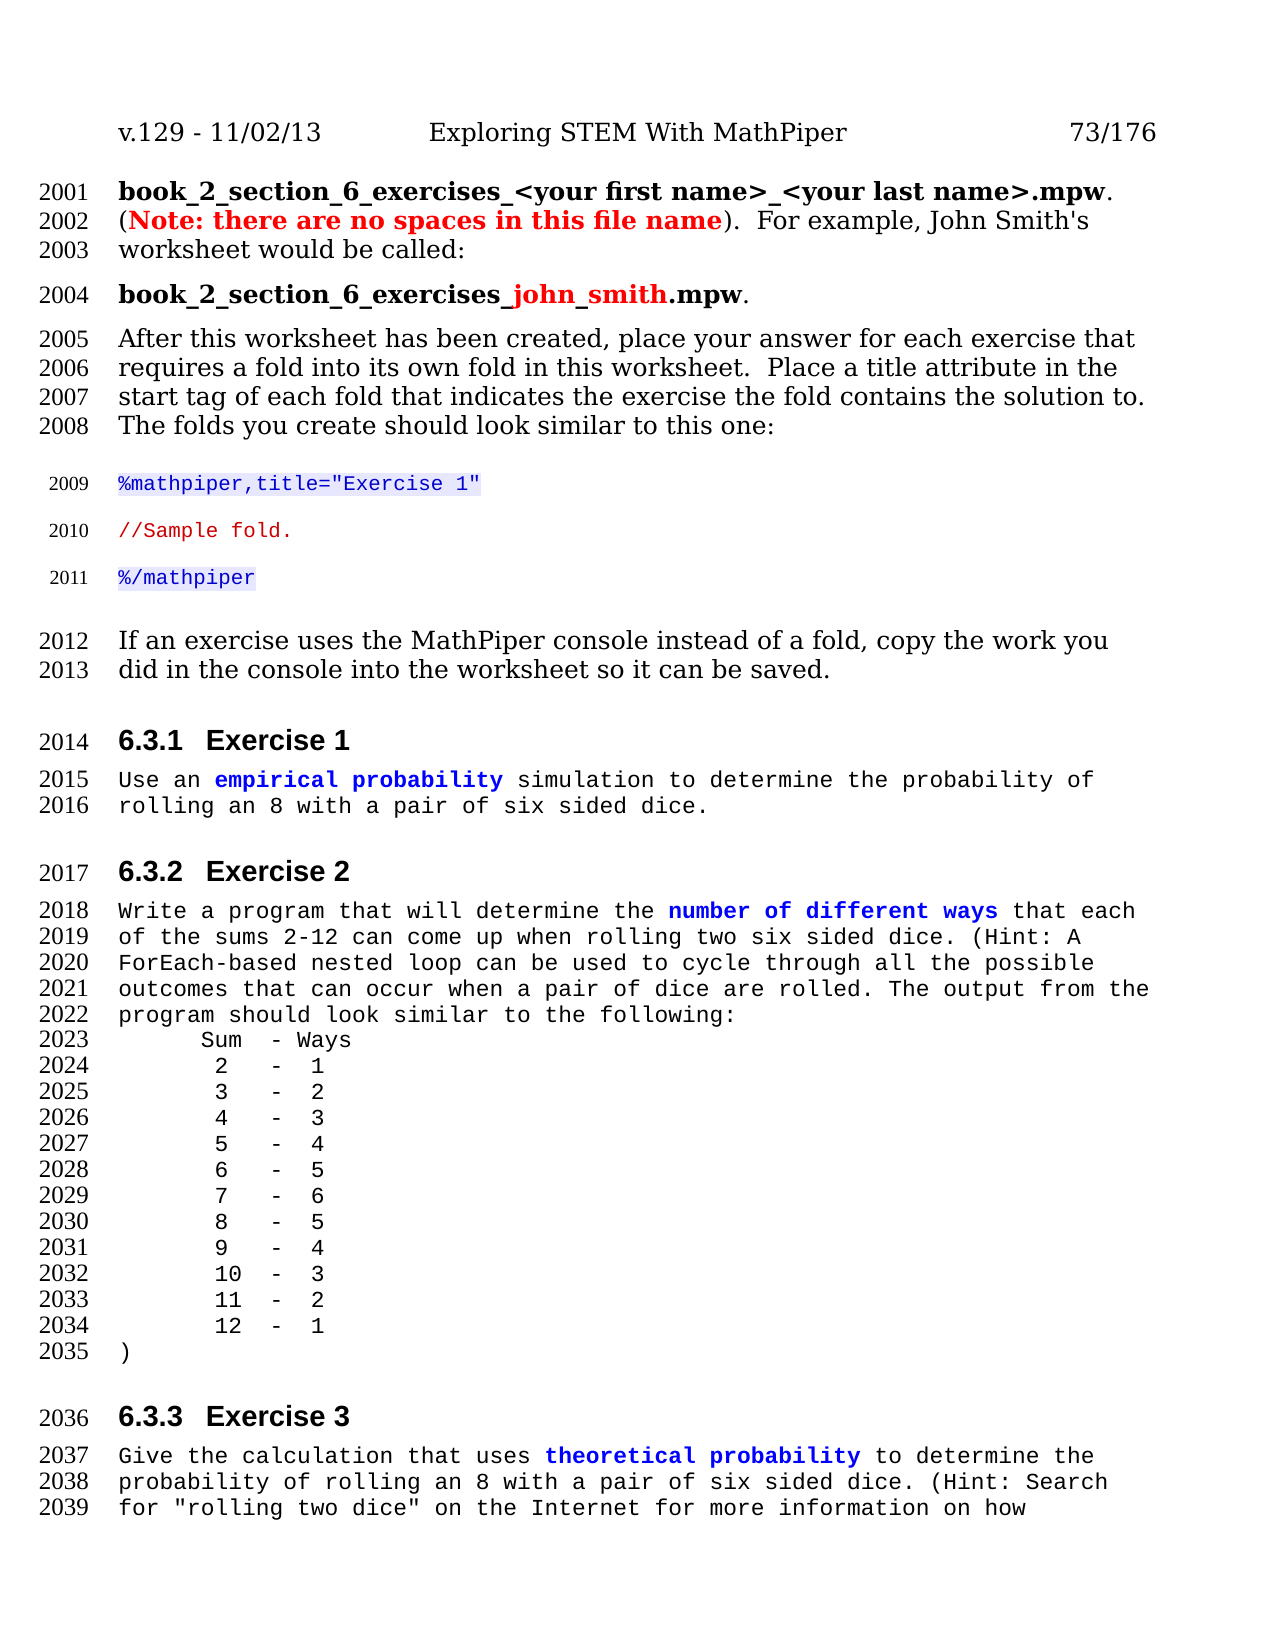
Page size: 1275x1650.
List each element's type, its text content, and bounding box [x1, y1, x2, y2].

text 8 - 5 [118, 1210, 1157, 1236]
text %mathpiper,title="Exercise 1" [118, 473, 1157, 496]
text Write a program that will determine the number of different ways that each of the sums 2-12 can come up when rolling two six sided dice. (Hint: A ForEach-based nested loop can be used to cycle through all the possible outcomes that can occur when a pair of dice are rolled. The output from the program should look similar to the following: [118, 899, 1157, 1029]
subtitle Exercise 3 [118, 1399, 1157, 1433]
text 2 - 1 [118, 1055, 1157, 1081]
text 11 - 2 [118, 1288, 1157, 1314]
text 3 - 2 [118, 1081, 1157, 1107]
subtitle Exercise 2 [118, 854, 1157, 887]
subtitle Exercise 1 [118, 723, 1157, 757]
text 5 - 4 [118, 1133, 1157, 1158]
text 4 - 3 [118, 1107, 1157, 1133]
text book_2_section_6_exercises_<your first name>_<your last name>.mpw. (Note: there are no spaces in this file name). For example, John Smith's worksheet would be called: [118, 177, 1157, 265]
text Sum - Ways [118, 1029, 1157, 1055]
text 7 - 6 [118, 1184, 1157, 1210]
text %/mathpiper [118, 567, 1157, 591]
text Give the calculation that uses theoretical probability to determine the probability of rolling an 8 with a pair of six sided dice. (Hint: Search for "rolling two dice" on the Internet for more information on how [118, 1444, 1157, 1522]
text 6 - 5 [118, 1158, 1157, 1184]
text 9 - 4 [118, 1236, 1157, 1262]
text After this worksheet has been created, place your answer for each exercise that requires a fold into its own fold in this worksheet. Place a title attribute in the start tag of each fold that indicates the exercise the fold contains the solution to. The folds you create should look similar to this one: [118, 324, 1157, 441]
text book_2_section_6_exercises_john_smith.mpw. [118, 280, 1157, 309]
text 12 - 1 [118, 1314, 1157, 1340]
text //Sample fold. [118, 520, 1157, 544]
text If an exercise uses the MathPiper console instead of a fold, copy the work you did in the console into the worksheet so it can be saved. [118, 626, 1157, 684]
text Use an empirical probability simulation to determine the probability of rolling an 8 with a pair of six sided dice. [118, 769, 1157, 821]
text ) [118, 1340, 1157, 1366]
text 10 - 3 [118, 1262, 1157, 1288]
